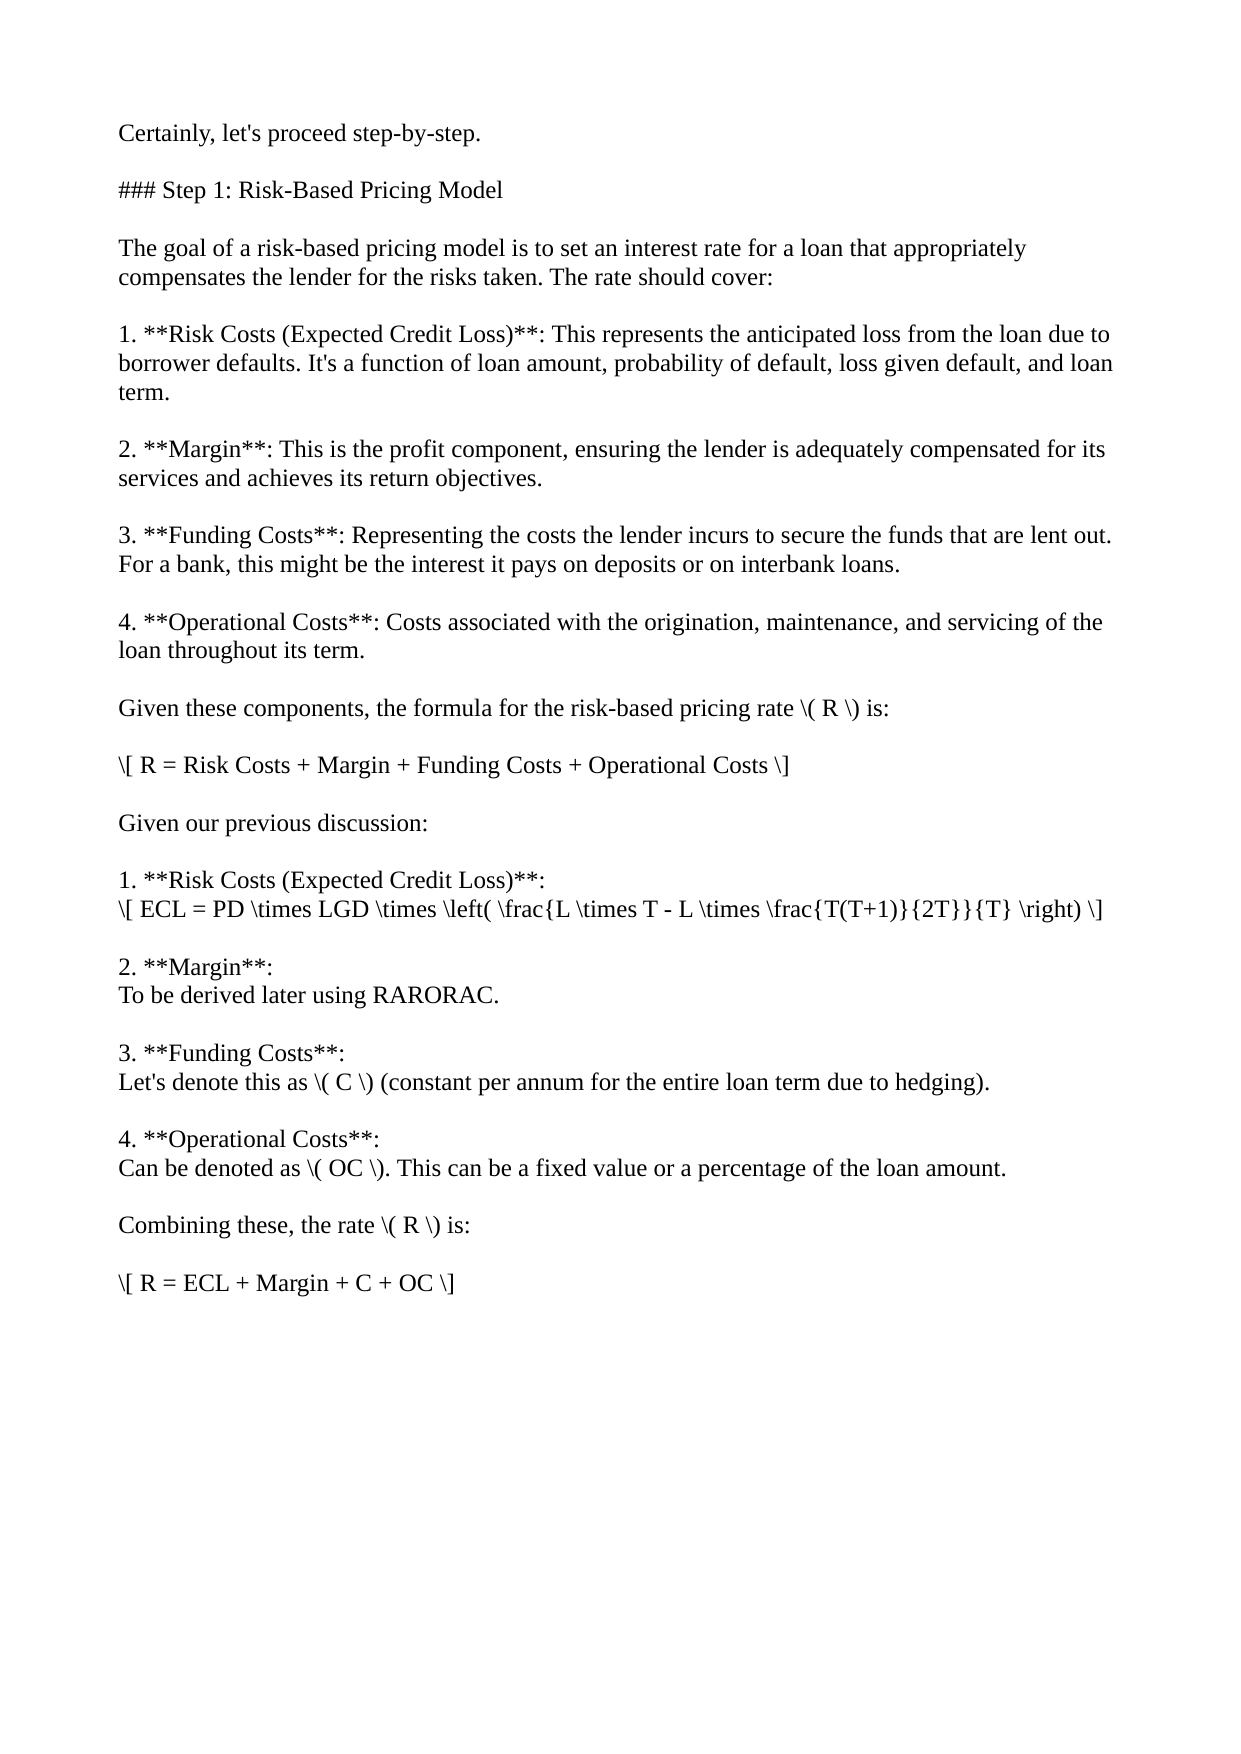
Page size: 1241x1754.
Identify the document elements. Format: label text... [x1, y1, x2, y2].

text [118, 1584, 1122, 1613]
text Certainly, let's proceed step-by-step. ### Step 1: Risk-Based Pricing Model The goal of a risk-based pricing model is to set an interest rate for a loan that appropriately compensates the lender for the risks taken. The rate should cover: 1. **Risk Costs (Expected Credit Loss)**: This represents the anticipated loss from the loan due to borrower defaults. It's a function of loan amount, probability of default, loss given default, and loan term. 2. **Margin**: This is the profit component, ensuring the lender is adequately compensated for its services and achieves its return objectives. 3. **Funding Costs**: Representing the costs the lender incurs to secure the funds that are lent out. For a bank, this might be the interest it pays on deposits or on interbank loans. 4. **Operational Costs**: Costs associated with the origination, maintenance, and servicing of the loan throughout its term. Given these components, the formula for the risk-based pricing rate \( R \) is: \[ R = Risk Costs + Margin + Funding Costs + Operational Costs \] Given our previous discussion: 1. **Risk Costs (Expected Credit Loss)**: \[ ECL = PD \times LGD \times \left( \frac{L \times T - L \times \frac{T(T+1)}{2T}}{T} \right) \] 2. **Margin**: To be derived later using RARORAC. 3. **Funding Costs**: Let's denote this as \( C \) (constant per annum for the entire loan term due to hedging). 4. **Operational Costs**: Can be denoted as \( OC \). This can be a fixed value or a percentage of the loan amount. Combining these, the rate \( R \) is: \[ R = ECL + Margin + C + OC \] [118, 118, 1122, 1326]
